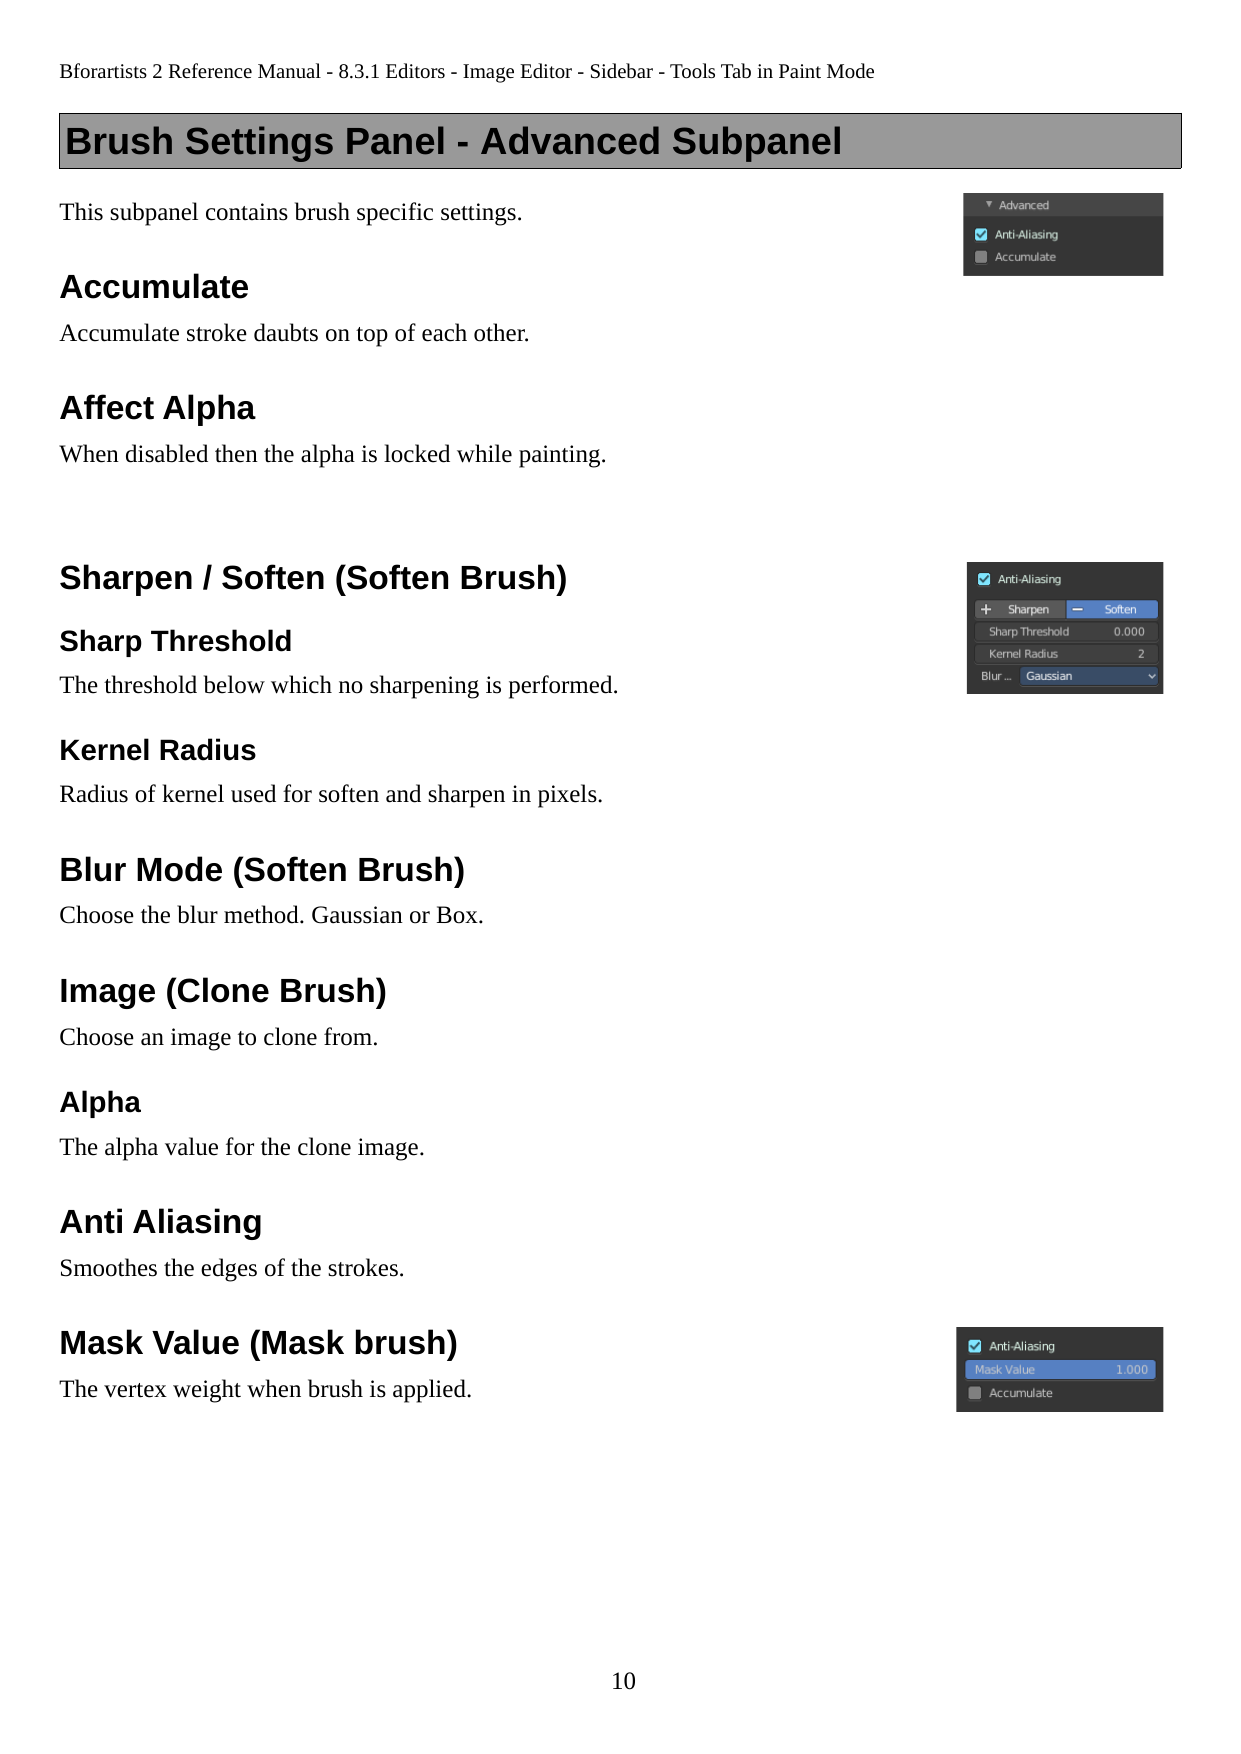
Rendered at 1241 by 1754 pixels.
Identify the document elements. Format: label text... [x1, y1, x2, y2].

text Accumulate stroke daubts on top of each other. [59, 318, 1181, 346]
table_header Brush Settings Panel - Advanced Subpanel [60, 114, 1181, 168]
picture [956, 1327, 1164, 1412]
text The vertex weight when brush is applied. [59, 1374, 956, 1402]
picture [963, 193, 1164, 276]
subtitle Anti Aliasing [59, 1201, 1181, 1240]
text Smoothes the edges of the strokes. [59, 1253, 1181, 1281]
text Choose an image to clone from. [59, 1022, 1181, 1050]
subtitle Mask Value (Mask brush) [59, 1322, 1181, 1361]
picture [966, 562, 1164, 694]
subtitle Sharpen / Soften (Soften Brush) [59, 558, 1181, 596]
subtitle [1164, 623, 1181, 657]
subtitle Kernel Radius [59, 733, 1181, 767]
subtitle Sharp Threshold [59, 623, 966, 657]
text Radius of kernel used for soften and sharpen in pixels. [59, 779, 1181, 808]
text When disabled then the alpha is locked while painting. [59, 439, 1181, 467]
text Choose the blur method. Gaussian or Box. [59, 901, 1181, 929]
text The threshold below which no sharpening is performed. [59, 670, 1181, 698]
subtitle Affect Alpha [59, 388, 1181, 426]
subtitle Accumulate [59, 267, 1181, 305]
text The alpha value for the clone image. [59, 1132, 1181, 1160]
subtitle Image (Clone Brush) [59, 971, 1181, 1009]
subtitle Alpha [59, 1085, 1181, 1119]
text This subpanel contains brush specific settings. [59, 197, 963, 225]
subtitle Blur Mode (Soften Brush) [59, 849, 1181, 888]
